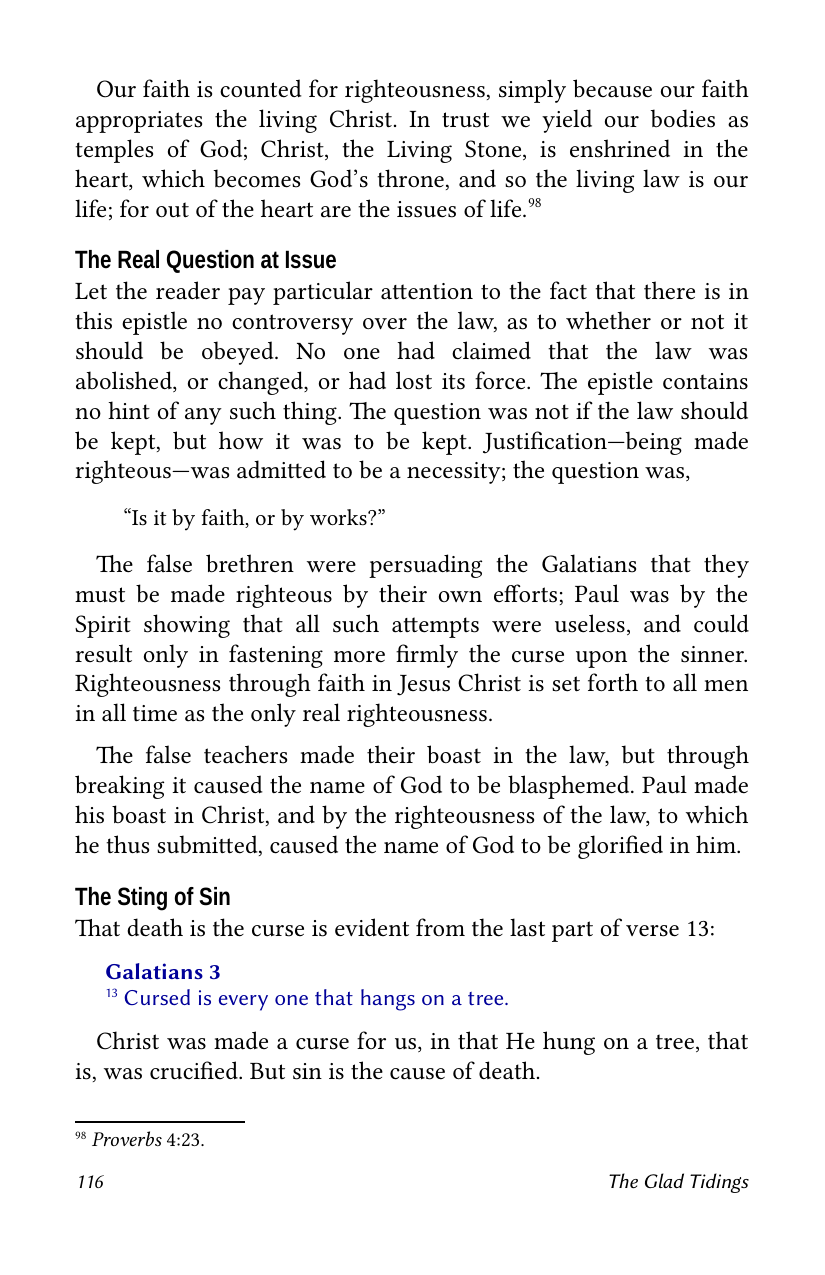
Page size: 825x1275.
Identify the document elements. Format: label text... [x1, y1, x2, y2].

text 13 Cursed is every one that hangs on a tree. [105, 985, 720, 1011]
text Proverbs 4:23. [75, 1128, 750, 1152]
subtitle The Real Question at Issue [75, 246, 750, 274]
text The false brethren were persuading the Galatians that they must be made righteous by their own efforts; Paul was by the Spirit showing that all such attempts were useless, and could result only in fastening more firmly the curse upon the sinner. Righteousness through faith in Jesus Christ is set forth to all men in all time as the only real righteousness. [75, 550, 750, 728]
text Galatians 3 [105, 958, 750, 985]
text That death is the curse is evident from the last part of verse 13: [75, 914, 750, 942]
subtitle The Sting of Sin [75, 882, 750, 911]
text The false teachers made their boast in the law, but through breaking it caused the name of God to be blasphemed. Paul made his boast in Christ, and by the righteousness of the law, to which he thus submitted, caused the name of God to be glorified in him. [75, 741, 750, 859]
text Christ was made a curse for us, in that He hung on a tree, that is, was crucified. But sin is the cause of death. [75, 1027, 750, 1086]
text Let the reader pay particular attention to the fact that there is in this epistle no controversy over the law, as to whether or not it should be obeyed. No one had claimed that the law was abolished, or changed, or had lost its force. The epistle contains no hint of any such thing. The question was not if the law should be kept, but how it was to be kept. Justification—being made righteous—was admitted to be a necessity; the question was, [75, 277, 750, 485]
text Our faith is counted for righteousness, simply because our faith appropriates the living Christ. In trust we yield our bodies as temples of God; Christ, the Living Stone, is enshrined in the heart, which becomes God’s throne, and so the living law is our life; for out of the heart are the issues of life. [75, 75, 750, 223]
text “Is it by faith, or by works?” [105, 504, 720, 531]
